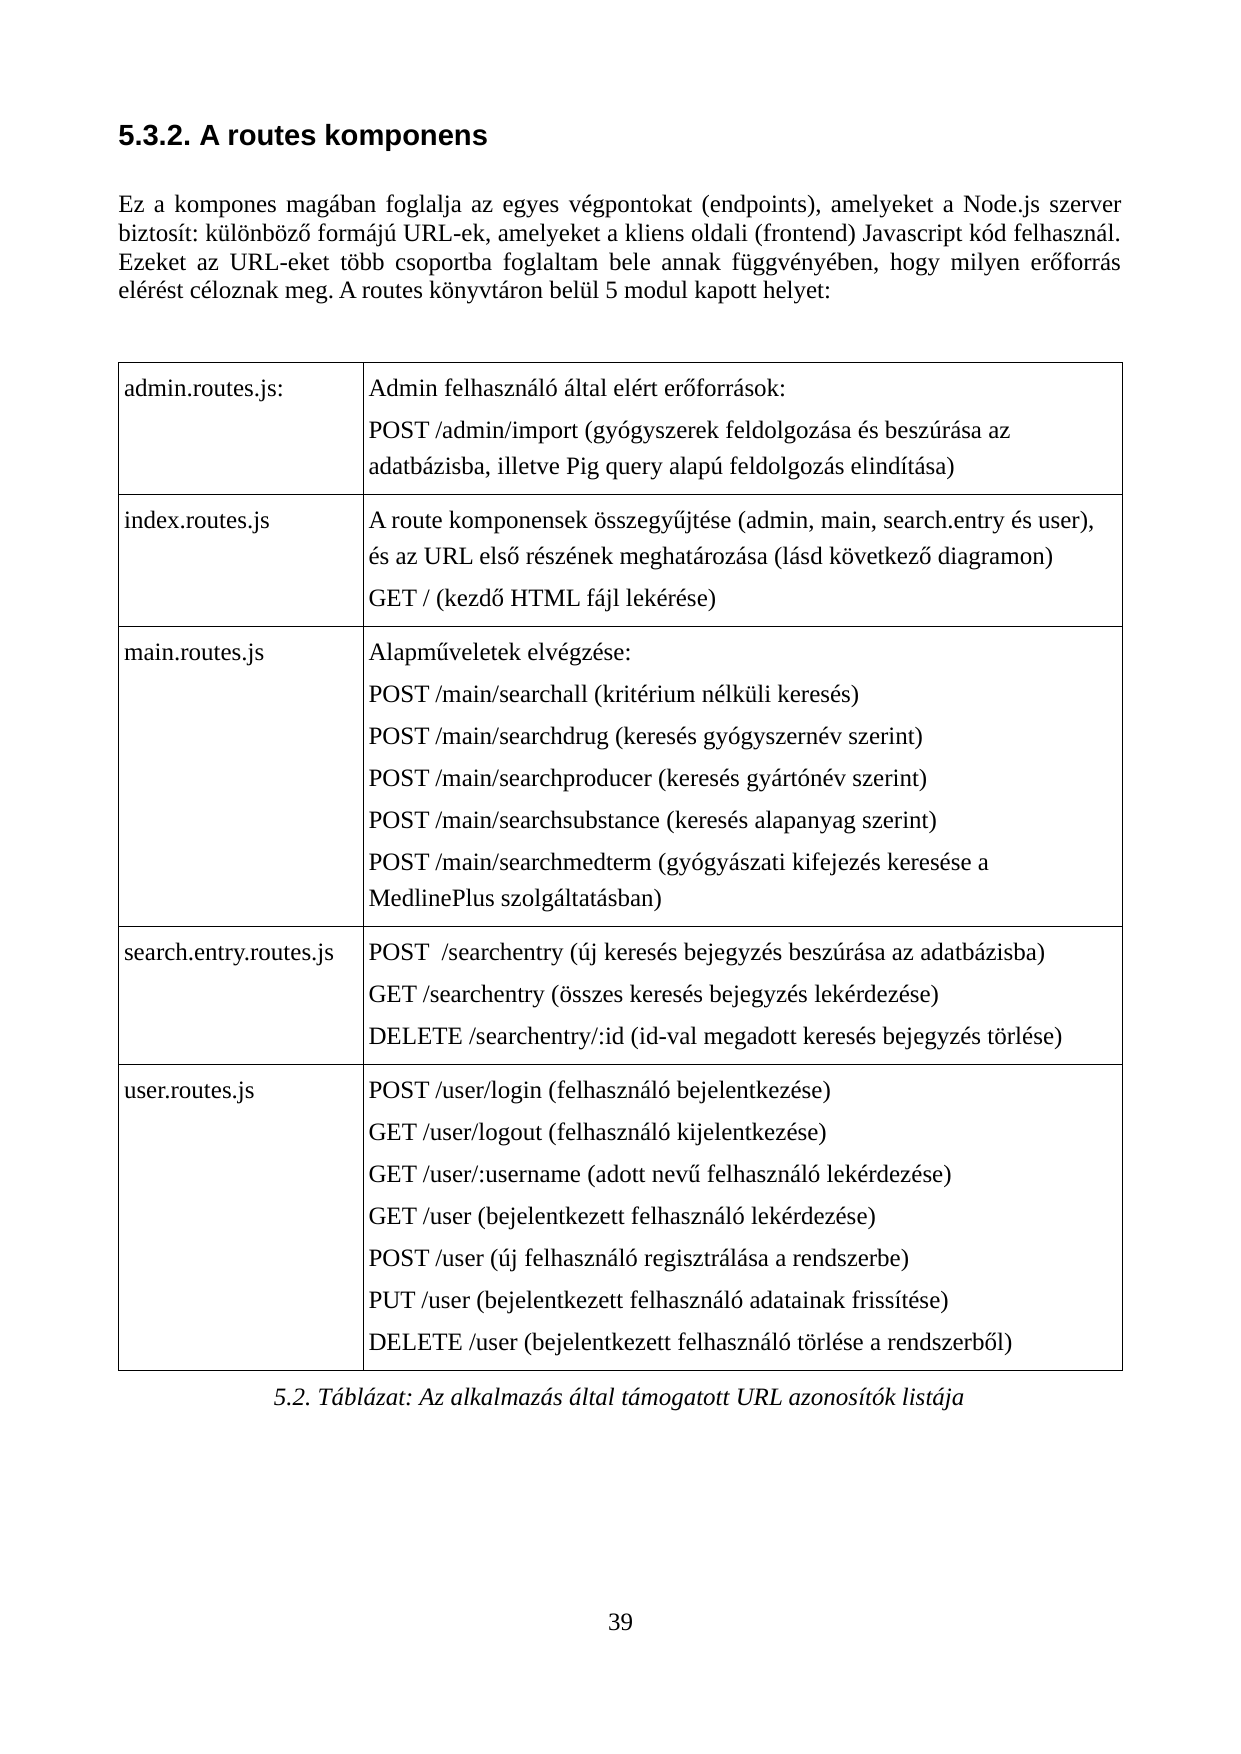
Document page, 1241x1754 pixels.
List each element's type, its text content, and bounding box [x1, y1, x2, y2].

table_cell A route komponensek összegyűjtése (admin, main, search.entry és user), és az URL első részének meghatározása (lásd következő diagramon) GET / (kezdő HTML fájl lekérése) [364, 495, 1122, 626]
table_cell index.routes.js [119, 495, 363, 626]
table_cell user.routes.js [119, 1065, 363, 1370]
table_cell main.routes.js [119, 627, 363, 926]
table_header Admin felhasználó által elért erőforrások: POST /admin/import (gyógyszerek feldolgozása és beszúrása az adatbázisba, illetve Pig query alapú feldolgozás elindítása) [364, 363, 1122, 494]
table_cell Alapműveletek elvégzése: POST /main/searchall (kritérium nélküli keresés) POST /main/searchdrug (keresés gyógyszernév szerint) POST /main/searchproducer (keresés gyártónév szerint) POST /main/searchsubstance (keresés alapanyag szerint) POST /main/searchmedterm (gyógyászati kifejezés keresése a MedlinePlus szolgáltatásban) [364, 627, 1122, 926]
table_cell POST /user/login (felhasználó bejelentkezése) GET /user/logout (felhasználó kijelentkezése) GET /user/:username (adott nevű felhasználó lekérdezése) GET /user (bejelentkezett felhasználó lekérdezése) POST /user (új felhasználó regisztrálása a rendszerbe) PUT /user (bejelentkezett felhasználó adatainak frissítése) DELETE /user (bejelentkezett felhasználó törlése a rendszerből) [364, 1065, 1122, 1370]
subtitle A routes komponens [118, 118, 1122, 152]
text Ez a kompones magában foglalja az egyes végpontokat (endpoints), amelyeket a Node.js szerver biztosít: különböző formájú URL-ek, amelyeket a kliens oldali (frontend) Javascript kód felhasznál. Ezeket az URL-eket több csoportba foglaltam bele annak függvényében, hogy milyen erőforrás elérést céloznak meg. A routes könyvtáron belül 5 modul kapott helyet: [118, 189, 1122, 304]
table_cell search.entry.routes.js [119, 927, 363, 1063]
table_cell POST /searchentry (új keresés bejegyzés beszúrása az adatbázisba) GET /searchentry (összes keresés bejegyzés lekérdezése) DELETE /searchentry/:id (id-val megadott keresés bejegyzés törlése) [364, 927, 1122, 1063]
text 5.2. Táblázat: Az alkalmazás által támogatott URL azonosítók listája [118, 1382, 1122, 1411]
table_header admin.routes.js: [119, 363, 363, 494]
